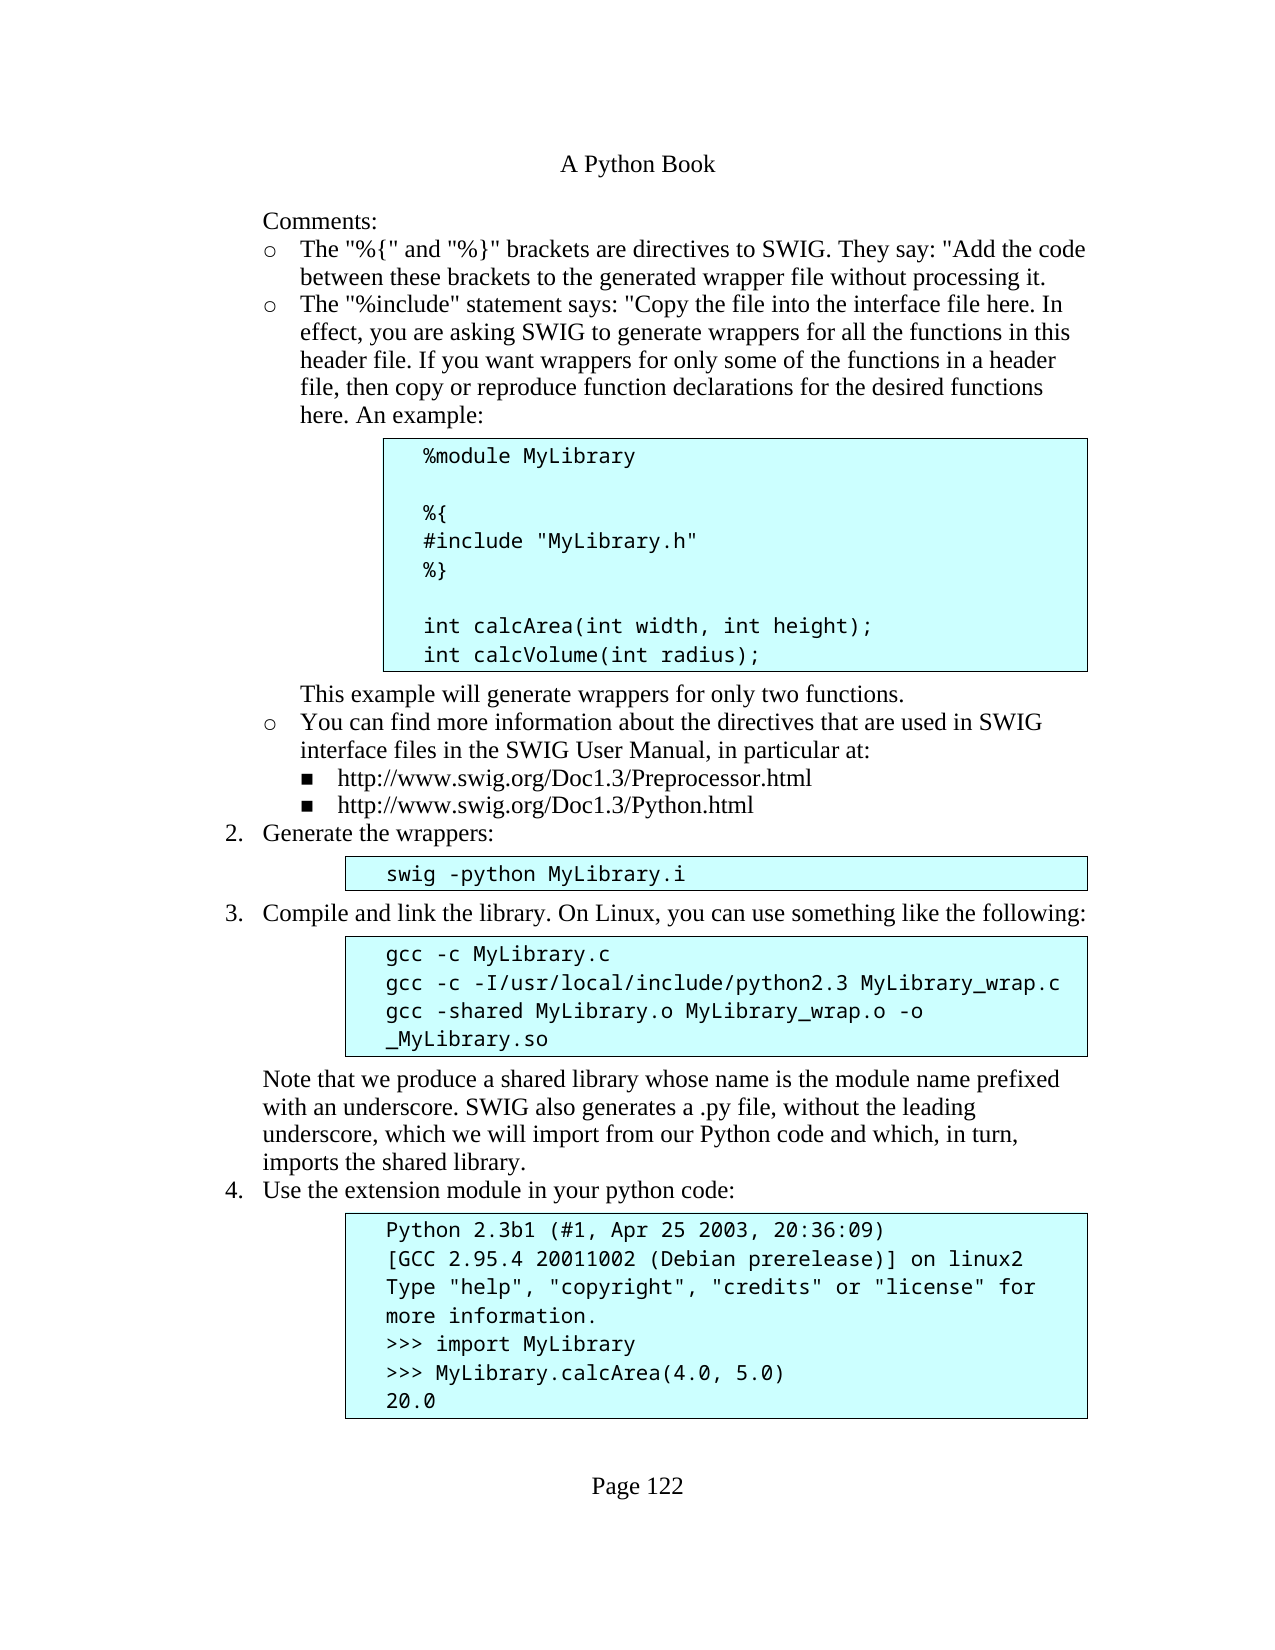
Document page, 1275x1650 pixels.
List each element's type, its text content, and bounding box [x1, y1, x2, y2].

list %module MyLibrary %{ #include "MyLibrary.h" %} int calcArea(int width, int height); int calcVolume(int radius); [384, 439, 1087, 671]
list gcc -c MyLibrary.c gcc -c -I/usr/local/include/python2.3 MyLibrary_wrap.c gcc -shared MyLibrary.o MyLibrary_wrap.o -o _MyLibrary.so [346, 937, 1087, 1056]
list Python 2.3b1 (#1, Apr 25 2003, 20:36:09) [GCC 2.95.4 20011002 (Debian prerelease)] on linux2 Type "help", "copyright", "credits" or "license" for more information. >>> import MyLibrary >>> MyLibrary.calcArea(4.0, 5.0) 20.0 [346, 1214, 1087, 1418]
list http://www.swig.org/Doc1.3/Preprocessor.html [300, 764, 1087, 791]
list Use the extension module in your python code: [225, 1176, 1087, 1203]
list swig -python MyLibrary.i [346, 857, 1087, 890]
list http://www.swig.org/Doc1.3/Python.html [300, 791, 1087, 819]
list Note that we produce a shared library whose name is the module name prefixed with an underscore. SWIG also generates a .py file, without the leading underscore, which we will import from our Python code and which, in turn, imports the shared library. [225, 1065, 1087, 1176]
list The "%{" and "%}" brackets are directives to SWIG. They say: "Add the code between these brackets to the generated wrapper file without processing it. [262, 235, 1087, 290]
list Compile and link the library. On Linux, you can use something like the following: [225, 899, 1087, 927]
list Comments: [225, 207, 1087, 235]
list You can find more information about the directives that are used in SWIG interface files in the SWIG User Manual, in particular at: [262, 708, 1087, 764]
list This example will generate wrappers for only two functions. [262, 681, 1087, 708]
list Generate the wrappers: [225, 819, 1087, 847]
list The "%include" statement says: "Copy the file into the interface file here. In effect, you are asking SWIG to generate wrappers for all the functions in this header file. If you want wrappers for only some of the functions in a header file, then copy or reproduce function declarations for the desired functions here. An example: [262, 290, 1087, 429]
